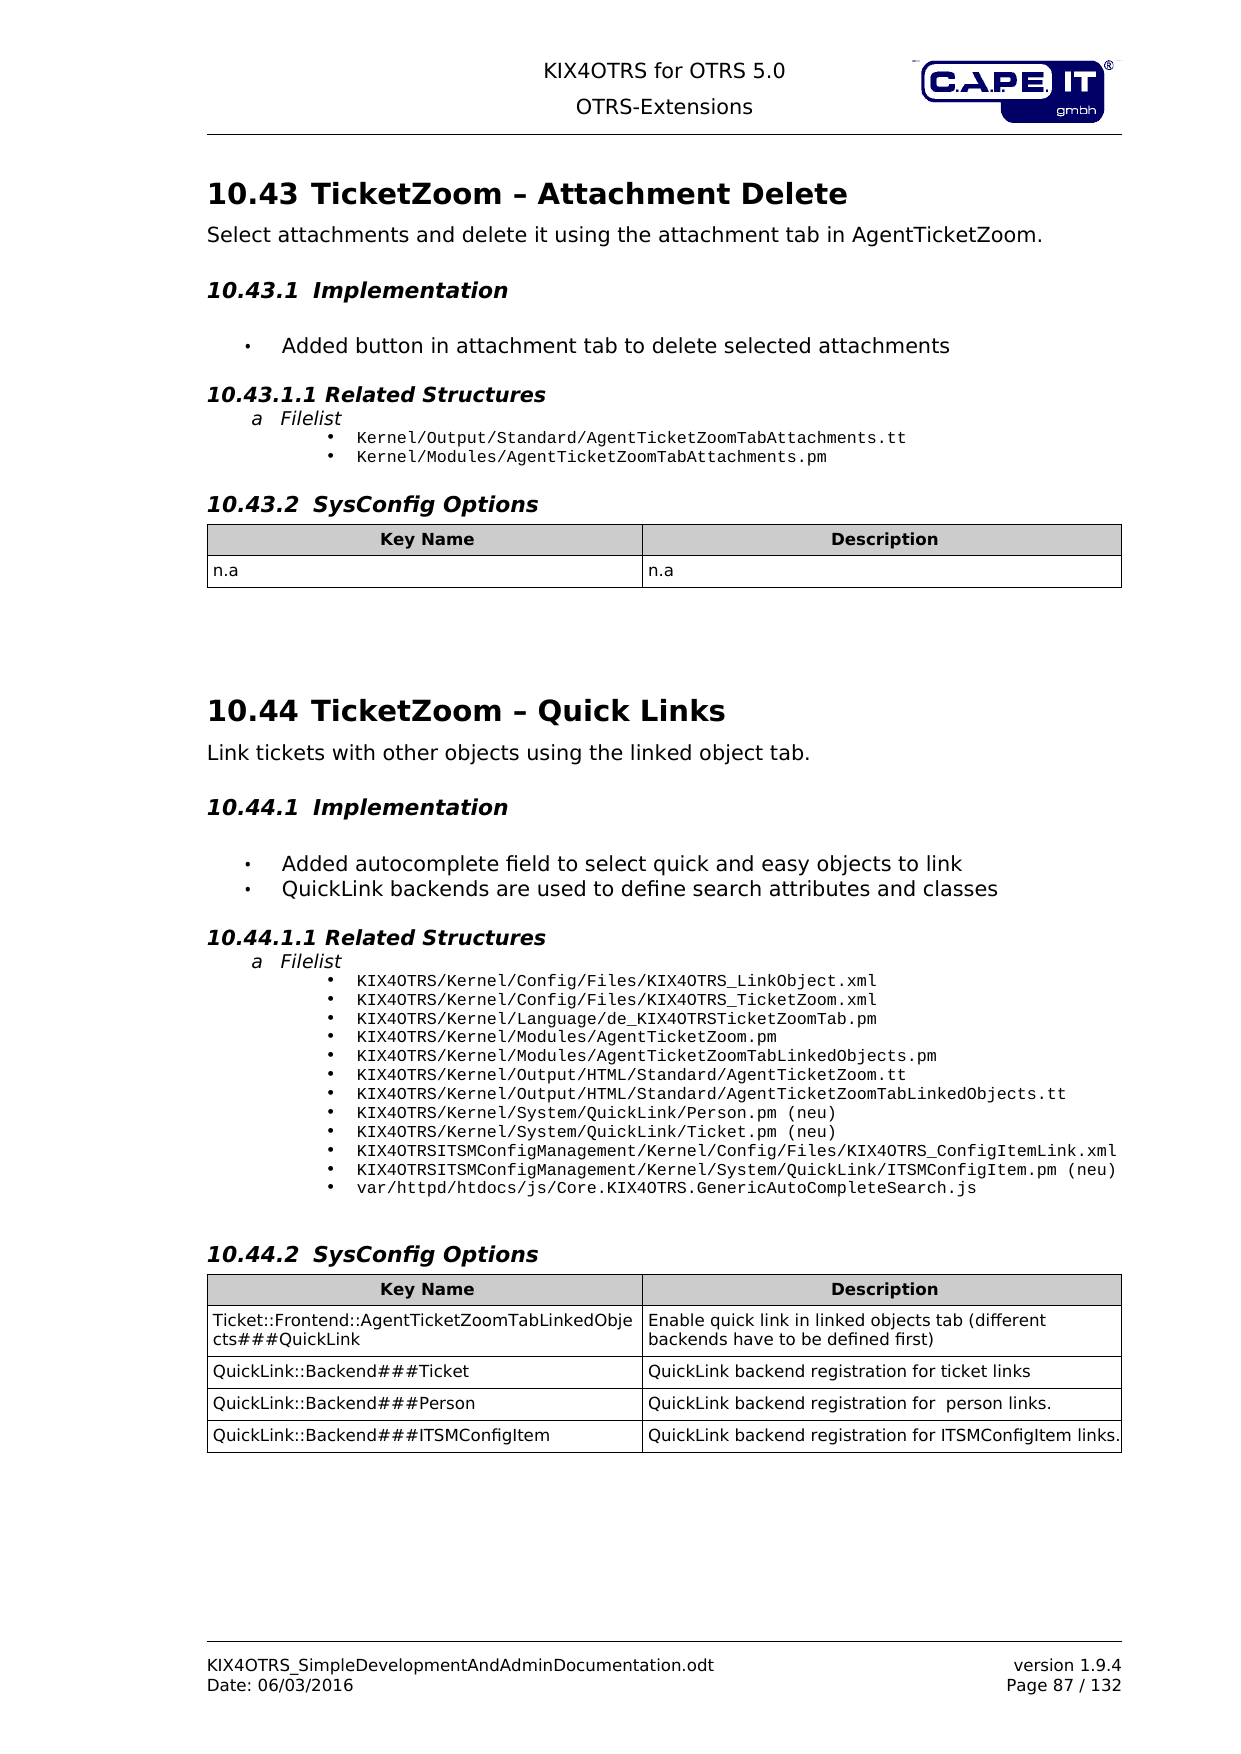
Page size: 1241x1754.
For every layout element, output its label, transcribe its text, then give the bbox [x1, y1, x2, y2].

subtitle Kernel/Output/Standard/AgentTicketZoomTabAttachments.tt [327, 430, 1122, 449]
subtitle Related Structures [207, 926, 1122, 950]
subtitle KIX4OTRS/Kernel/System/QuickLink/Person.pm (neu) [327, 1104, 1122, 1123]
table_cell Ticket::Frontend::AgentTicketZoomTabLinkedObjects###QuickLink [208, 1306, 642, 1356]
subtitle Related Structures [207, 383, 1122, 408]
list Added autocomplete field to select quick and easy objects to link [244, 851, 1122, 876]
subtitle KIX4OTRS/Kernel/Language/de_KIX4OTRSTicketZoomTab.pm [327, 1010, 1122, 1029]
table_cell QuickLink backend registration for ITSMConfigItem links. [643, 1421, 1121, 1452]
table_cell QuickLink backend registration for ticket links [643, 1357, 1121, 1388]
table_cell QuickLink::Backend###Person [208, 1389, 642, 1420]
subtitle KIX4OTRS/Kernel/Output/HTML/Standard/AgentTicketZoomTabLinkedObjects.tt [327, 1086, 1122, 1104]
subtitle KIX4OTRS/Kernel/Modules/AgentTicketZoom.pm [327, 1029, 1122, 1048]
table_cell QuickLink::Backend###ITSMConfigItem [208, 1421, 642, 1452]
subtitle KIX4OTRSITSMConfigManagement/Kernel/Config/Files/KIX4OTRS_ConfigItemLink.xml [327, 1142, 1122, 1161]
table_cell Enable quick link in linked objects tab (different backends have to be defined first) [643, 1306, 1121, 1356]
table_cell QuickLink backend registration for person links. [643, 1389, 1121, 1420]
subtitle TicketZoom – Attachment Delete [207, 177, 1122, 211]
table_header Description [643, 525, 1121, 555]
table_cell QuickLink::Backend###Ticket [208, 1357, 642, 1388]
list Added button in attachment tab to delete selected attachments [244, 334, 1122, 359]
subtitle Filelist [251, 950, 1122, 972]
subtitle Implementation [207, 795, 1122, 821]
text Link tickets with other objects using the linked object tab. [207, 741, 1122, 765]
subtitle KIX4OTRS/Kernel/Config/Files/KIX4OTRS_TicketZoom.xml [327, 991, 1122, 1010]
subtitle var/httpd/htdocs/js/Core.KIX4OTRS.GenericAutoCompleteSearch.js [327, 1180, 1122, 1199]
subtitle SysConfig Options [207, 1242, 1122, 1268]
subtitle KIX4OTRS/Kernel/System/QuickLink/Ticket.pm (neu) [327, 1123, 1122, 1142]
list QuickLink backends are used to define search attributes and classes [244, 876, 1122, 902]
subtitle KIX4OTRS/Kernel/Config/Files/KIX4OTRS_LinkObject.xml [327, 972, 1122, 991]
subtitle Implementation [207, 278, 1122, 303]
subtitle Filelist [251, 408, 1122, 430]
table_header Description [643, 1275, 1121, 1305]
subtitle SysConfig Options [207, 492, 1122, 518]
subtitle Kernel/Modules/AgentTicketZoomTabAttachments.pm [327, 449, 1122, 467]
subtitle KIX4OTRS/Kernel/Modules/AgentTicketZoomTabLinkedObjects.pm [327, 1048, 1122, 1067]
table_header Key Name [208, 1275, 642, 1305]
picture [921, 60, 1114, 123]
table_header Key Name [208, 525, 642, 555]
text Select attachments and delete it using the attachment tab in AgentTicketZoom. [207, 223, 1122, 248]
subtitle TicketZoom – Quick Links [207, 694, 1122, 728]
subtitle KIX4OTRSITSMConfigManagement/Kernel/System/QuickLink/ITSMConfigItem.pm (neu) [327, 1161, 1122, 1180]
table_cell n.a [208, 556, 642, 587]
subtitle KIX4OTRS/Kernel/Output/HTML/Standard/AgentTicketZoom.tt [327, 1067, 1122, 1086]
table_cell n.a [643, 556, 1121, 587]
